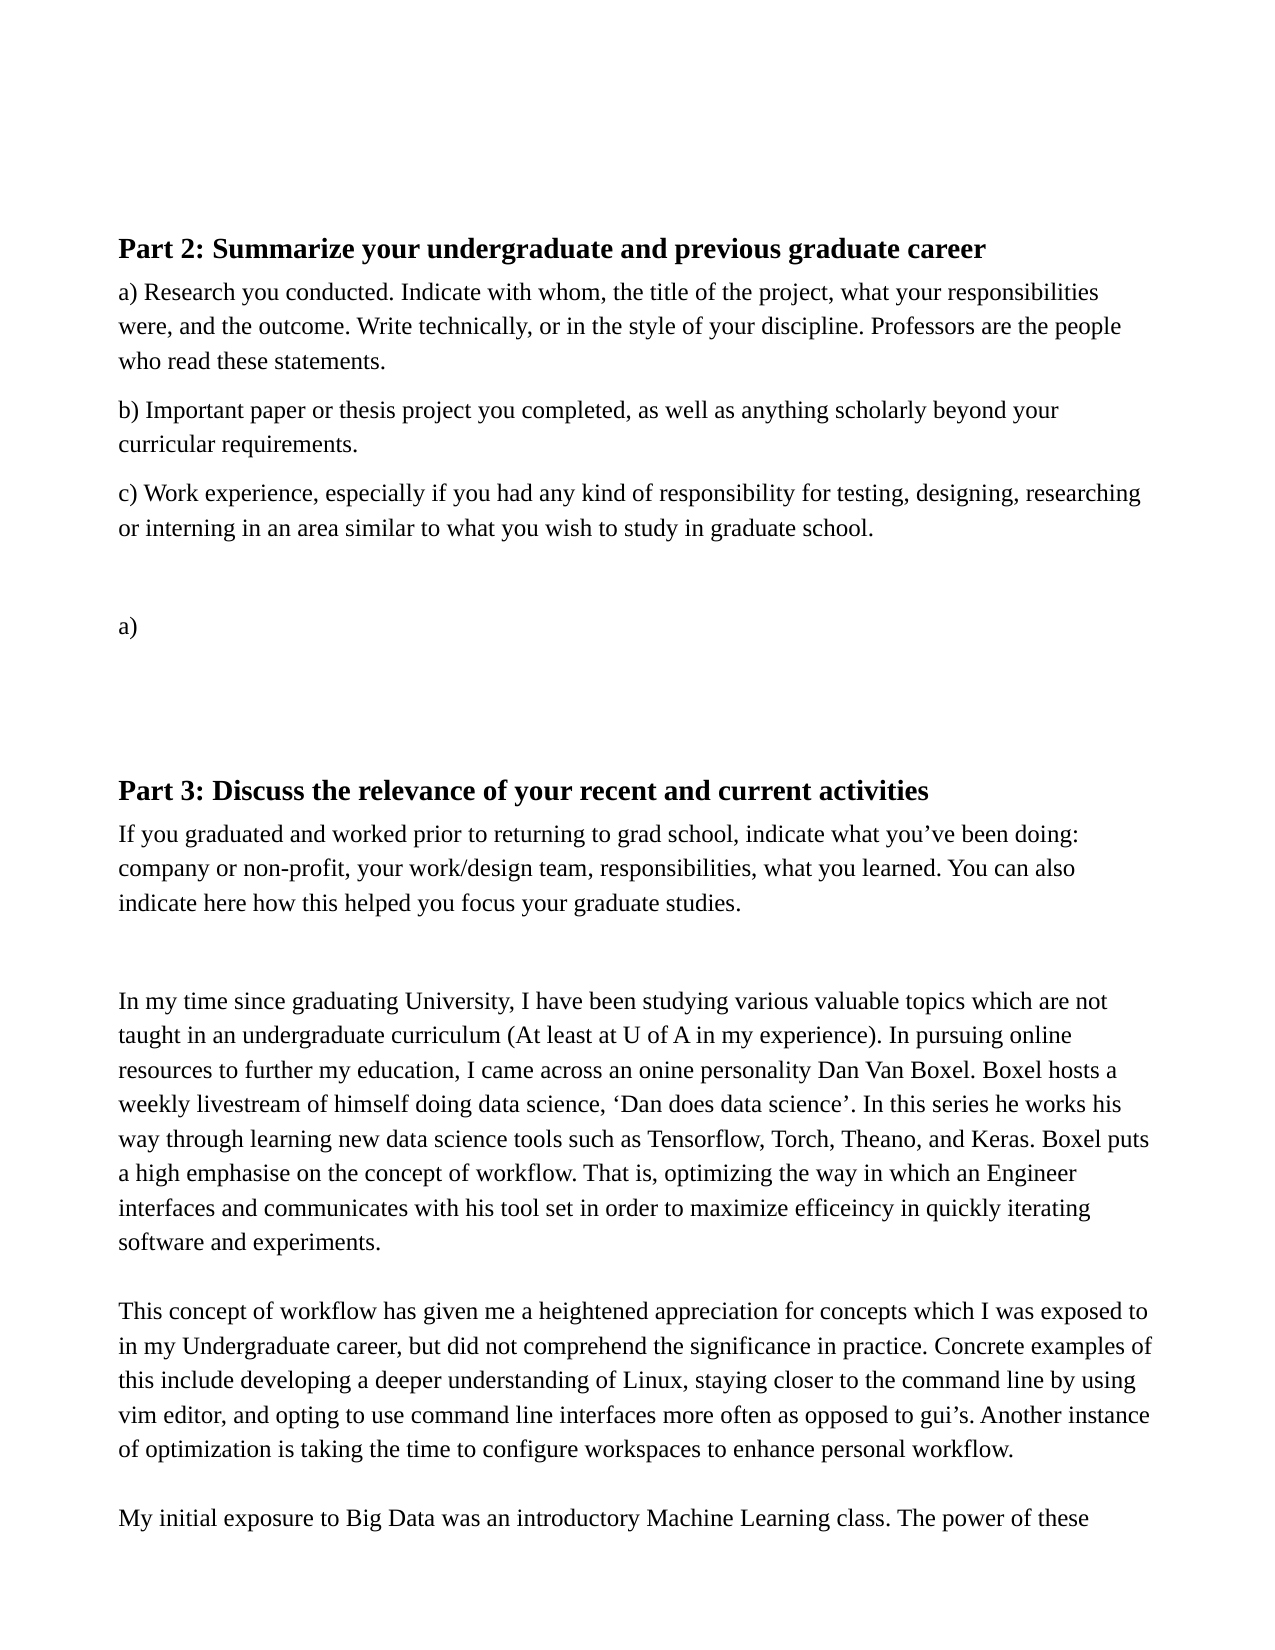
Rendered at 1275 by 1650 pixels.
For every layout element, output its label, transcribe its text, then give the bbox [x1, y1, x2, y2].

subtitle Part 3: Discuss the relevance of your recent and current activities [118, 773, 1157, 806]
text In my time since graduating University, I have been studying various valuable topics which are not taught in an undergraduate curriculum (At least at U of A in my experience). In pursuing online resources to further my education, I came across an onine personality Dan Van Boxel. Boxel hosts a weekly livestream of himself doing data science, ‘Dan does data science’. In this series he works his way through learning new data science tools such as Tensorflow, Torch, Theano, and Keras. Boxel puts a high emphasise on the concept of workflow. That is, optimizing the way in which an Engineer interfaces and communicates with his tool set in order to maximize efficeincy in quickly iterating software and experiments. This concept of workflow has given me a heightened appreciation for concepts which I was exposed to in my Undergraduate career, but did not comprehend the significance in practice. Concrete examples of this include developing a deeper understanding of Linux, staying closer to the command line by using vim editor, and opting to use command line interfaces more often as opposed to gui’s. Another instance of optimization is taking the time to configure workspaces to enhance personal workflow. My initial exposure to Big Data was an introductory Machine Learning class. The power of these [118, 986, 1157, 1532]
text b) Important paper or thesis project you completed, as well as anything scholarly beyond your curricular requirements. [118, 395, 1157, 458]
subtitle Part 2: Summarize your undergraduate and previous graduate career [118, 231, 1157, 264]
text a) Research you conducted. Indicate with whom, the title of the project, what your responsibilities were, and the outcome. Write technically, or in the style of your discipline. Professors are the people who read these statements. [118, 277, 1157, 374]
text a) [118, 611, 1157, 640]
text If you graduated and worked prior to returning to grad school, indicate what you’ve been doing: company or non-profit, your work/design team, responsibilities, what you learned. You can also indicate here how this helped you focus your graduate studies. [118, 819, 1157, 917]
text c) Work experience, especially if you had any kind of responsibility for testing, designing, researching or interning in an area similar to what you wish to study in graduate school. [118, 478, 1157, 542]
